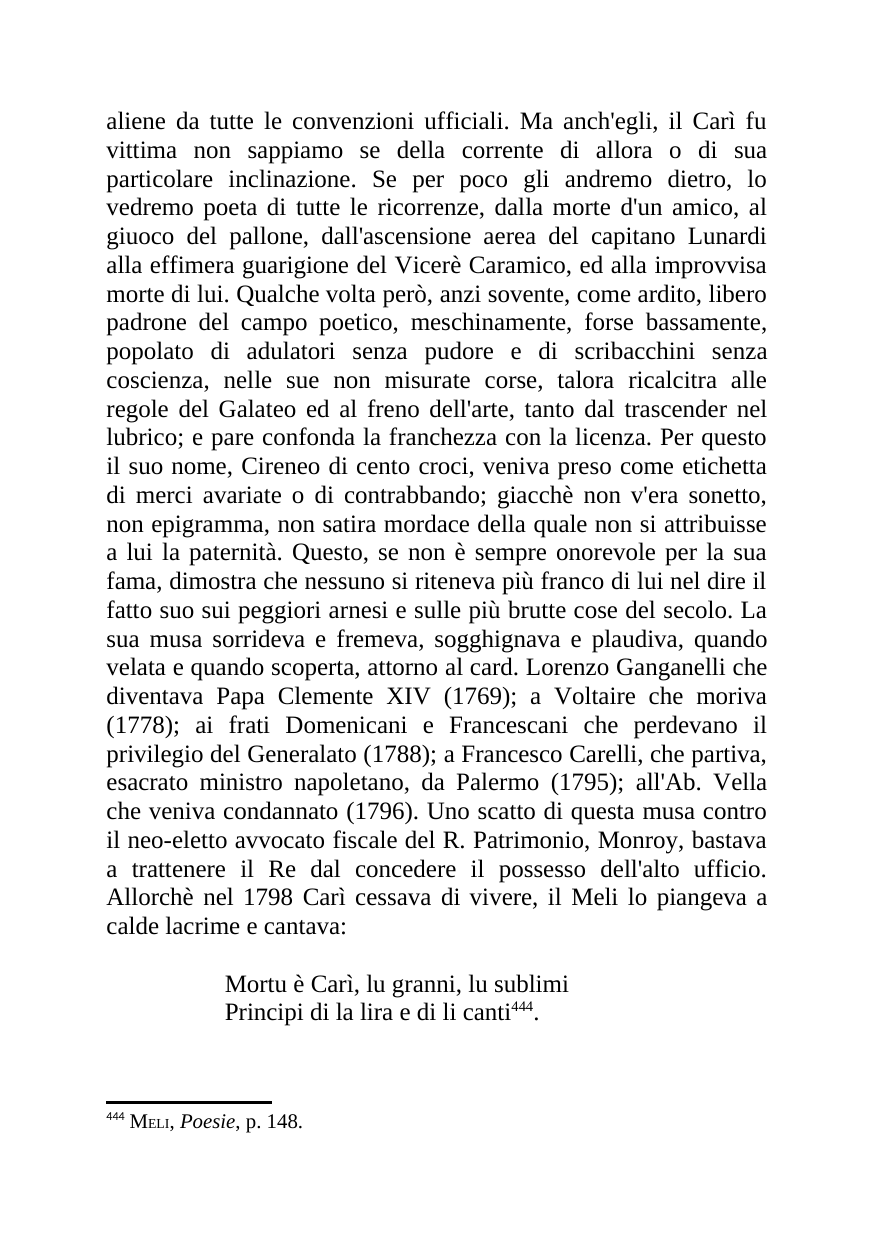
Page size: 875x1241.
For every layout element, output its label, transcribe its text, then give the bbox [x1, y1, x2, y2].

text Meli, Poesie, p. 148. [106, 1108, 768, 1134]
text aliene da tutte le convenzioni ufficiali. Ma anch'egli, il Carì fu vittima non sappiamo se della corrente di allora o di sua particolare inclinazione. Se per poco gli andremo dietro, lo vedremo poeta di tutte le ricorrenze, dalla morte d'un amico, al giuoco del pallone, dall'ascensione aerea del capitano Lunardi alla effimera guarigione del Vicerè Caramico, ed alla improvvisa morte di lui. Qualche volta però, anzi sovente, come ardito, libero padrone del campo poetico, meschinamente, forse bassamente, popolato di adulatori senza pudore e di scribacchini senza coscienza, nelle sue non misurate corse, talora ricalcitra alle regole del Galateo ed al freno dell'arte, tanto dal trascender nel lubrico; e pare confonda la franchezza con la licenza. Per questo il suo nome, Cireneo di cento croci, veniva preso come etichetta di merci avariate o di contrabbando; giacchè non v'era sonetto, non epigramma, non satira mordace della quale non si attribuisse a lui la paternità. Questo, se non è sempre onorevole per la sua fama, dimostra che nessuno si riteneva più franco di lui nel dire il fatto suo sui peggiori arnesi e sulle più brutte cose del secolo. La sua musa sorrideva e fremeva, sogghignava e plaudiva, quando velata e quando scoperta, attorno al card. Lorenzo Ganganelli che diventava Papa Clemente XIV (1769); a Voltaire che moriva (1778); ai frati Domenicani e Francescani che perdevano il privilegio del Generalato (1788); a Francesco Carelli, che partiva, esacrato ministro napoletano, da Palermo (1795); all'Ab. Vella che veniva condannato (1796). Uno scatto di questa musa contro il neo-eletto avvocato fiscale del R. Patrimonio, Monroy, bastava a trattenere il Re dal concedere il possesso dell'alto ufficio. Allorchè nel 1798 Carì cessava di vivere, il Meli lo piangeva a calde lacrime e cantava: [106, 106, 768, 940]
text Principi di la lira e di li canti. [195, 997, 768, 1026]
text Mortu è Carì, lu granni, lu sublimi [195, 969, 768, 997]
